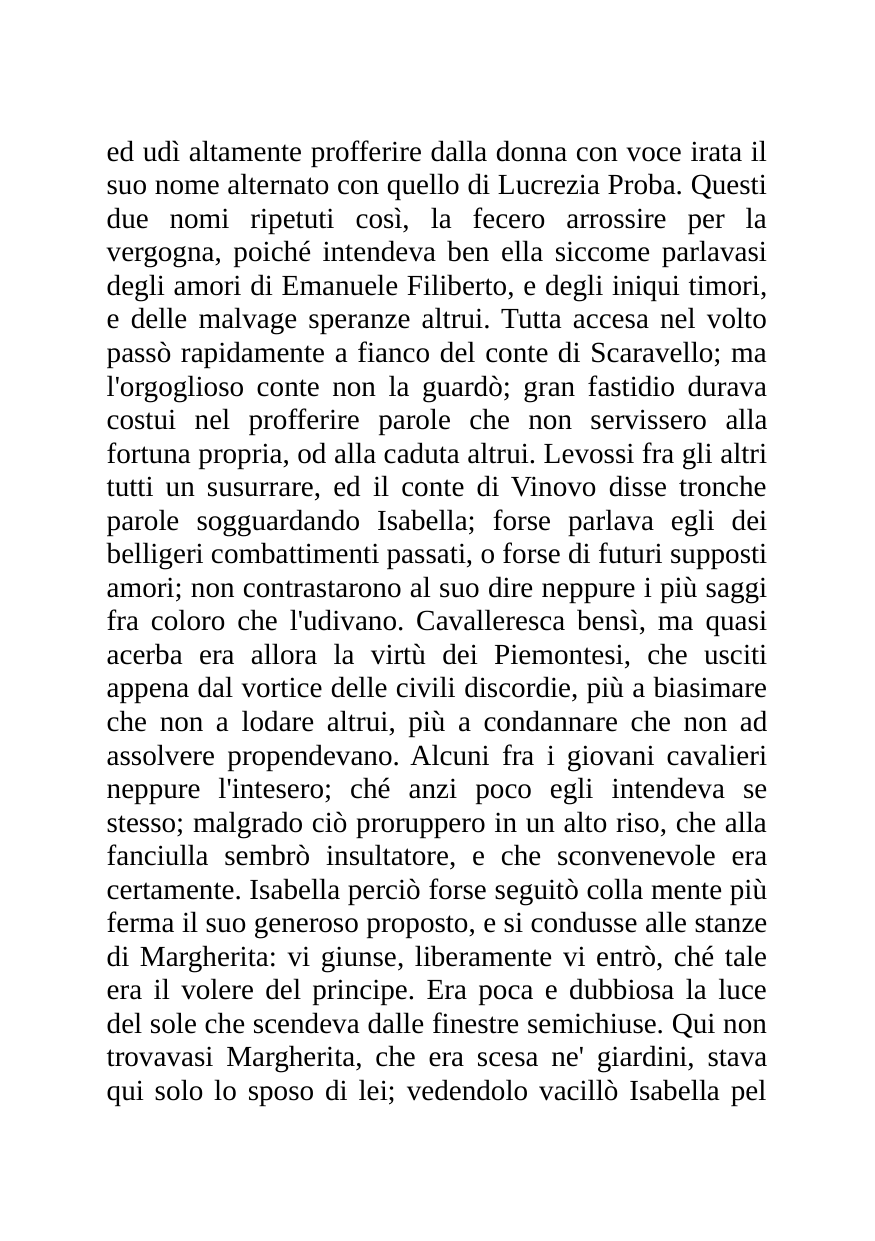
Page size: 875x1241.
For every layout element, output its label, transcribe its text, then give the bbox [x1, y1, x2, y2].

text ed udì altamente profferire dalla donna con voce irata il suo nome alternato con quello di Lucrezia Proba. Questi due nomi ripetuti così, la fecero arrossire per la vergogna, poiché intendeva ben ella siccome parlavasi degli amori di Emanuele Filiberto, e degli iniqui timori, e delle malvage speranze altrui. Tutta accesa nel volto passò rapidamente a fianco del conte di Scaravello; ma l'orgoglioso conte non la guardò; gran fastidio durava costui nel profferire parole che non servissero alla fortuna propria, od alla caduta altrui. Levossi fra gli altri tutti un susurrare, ed il conte di Vinovo disse tronche parole sogguardando Isabella; forse parlava egli dei belligeri combattimenti passati, o forse di futuri supposti amori; non contrastarono al suo dire neppure i più saggi fra coloro che l'udivano. Cavalleresca bensì, ma quasi acerba era allora la virtù dei Piemontesi, che usciti appena dal vortice delle civili discordie, più a biasimare che non a lodare altrui, più a condannare che non ad assolvere propendevano. Alcuni fra i giovani cavalieri neppure l'intesero; ché anzi poco egli intendeva se stesso; malgrado ciò proruppero in un alto riso, che alla fanciulla sembrò insultatore, e che sconvenevole era certamente. Isabella perciò forse seguitò colla mente più ferma il suo generoso proposto, e si condusse alle stanze di Margherita: vi giunse, liberamente vi entrò, ché tale era il volere del principe. Era poca e dubbiosa la luce del sole che scendeva dalle finestre semichiuse. Qui non trovavasi Margherita, che era scesa ne' giardini, stava qui solo lo sposo di lei; vedendolo vacillò Isabella pel [106, 134, 768, 1107]
